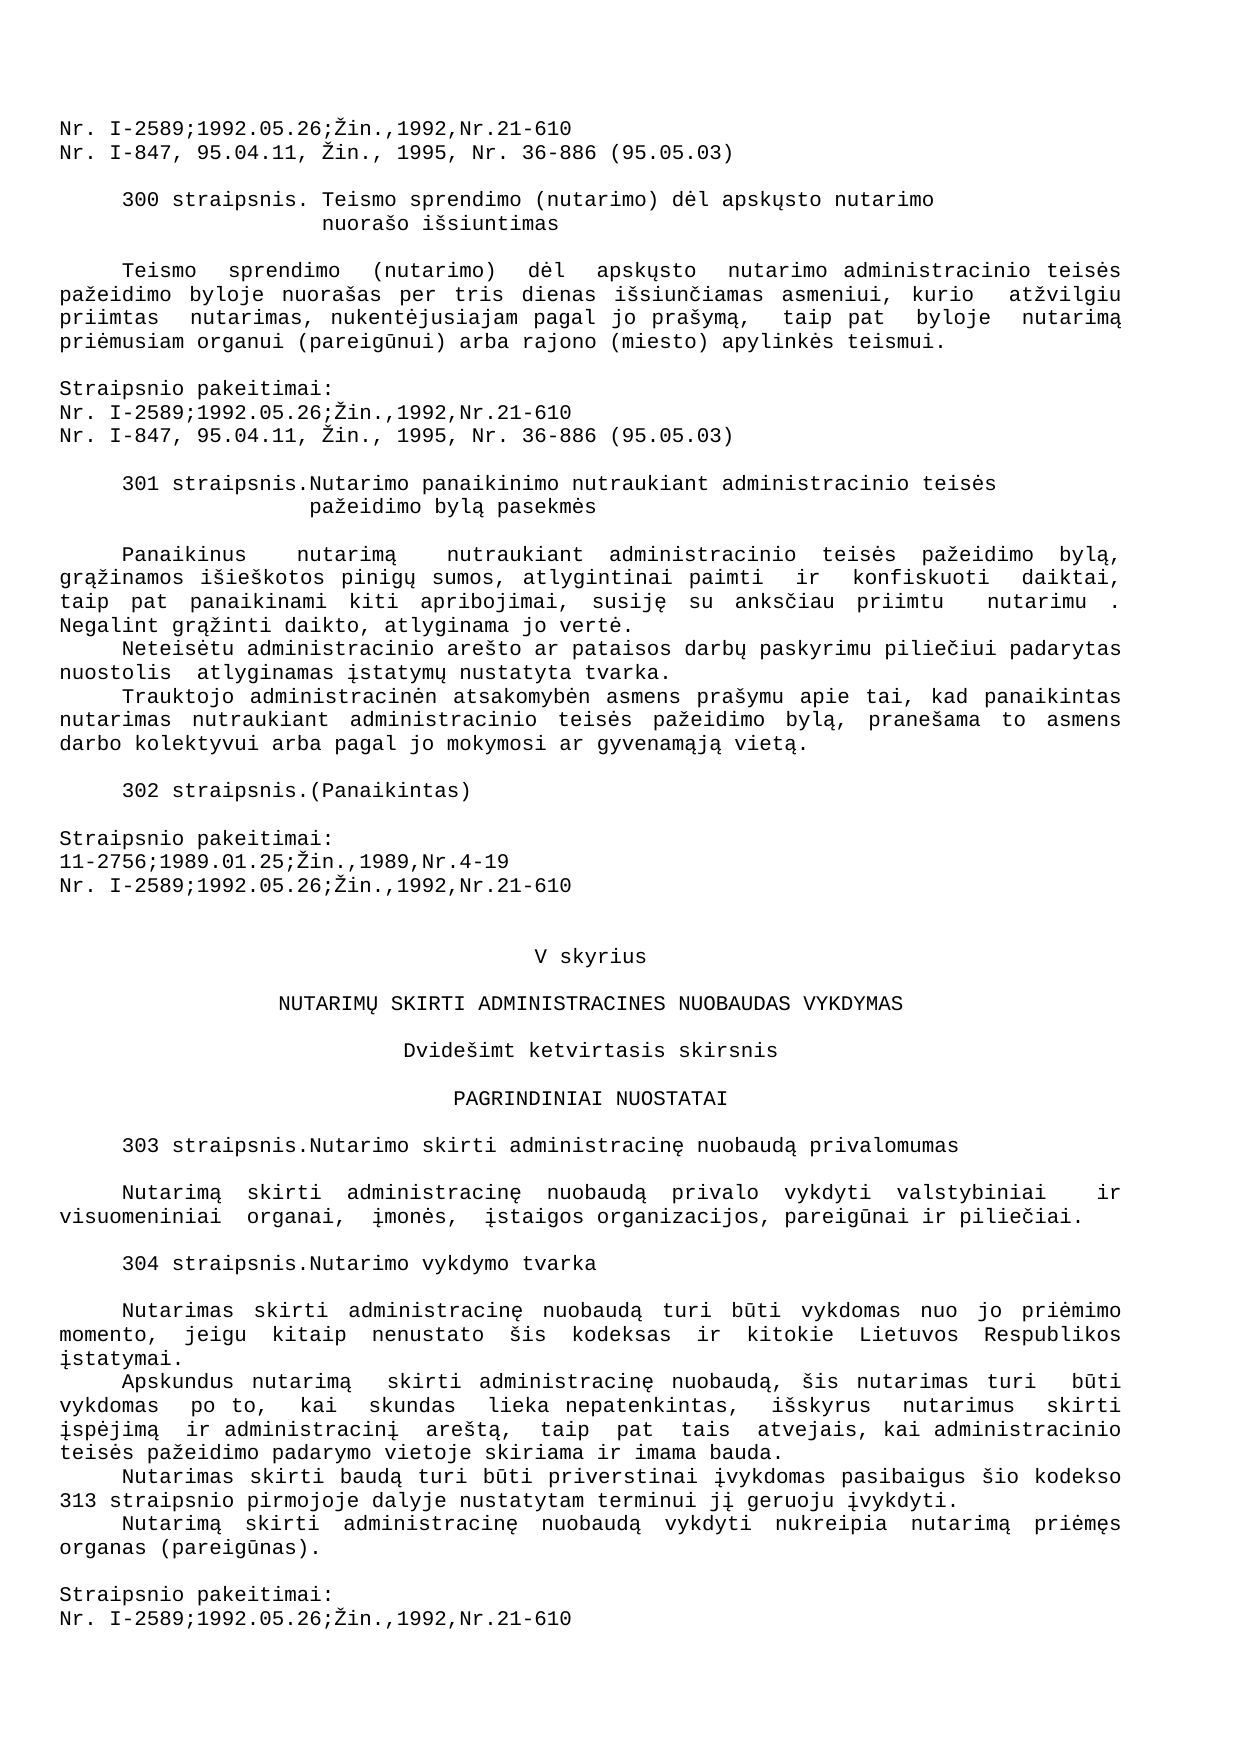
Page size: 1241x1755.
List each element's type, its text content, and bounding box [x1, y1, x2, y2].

text Panaikinus nutarimą nutraukiant administracinio teisės pažeidimo bylą, grąžinamos išieškotos pinigų sumos, atlygintinai paimti ir konfiskuoti daiktai, taip pat panaikinami kiti apribojimai, susiję su anksčiau priimtu nutarimu . Negalint grąžinti daikto, atlyginama jo vertė. [59, 544, 1122, 638]
text Trauktojo administracinėn atsakomybėn asmens prašymu apie tai, kad panaikintas nutarimas nutraukiant administracinio teisės pažeidimo bylą, pranešama to asmens darbo kolektyvui arba pagal jo mokymosi ar gyvenamąją vietą. [59, 686, 1122, 757]
text Apskundus nutarimą skirti administracinę nuobaudą, šis nutarimas turi būti vykdomas po to, kai skundas lieka nepatenkintas, išskyrus nutarimus skirti įspėjimą ir administracinį areštą, taip pat tais atvejais, kai administracinio teisės pažeidimo padarymo vietoje skiriama ir imama bauda. [59, 1371, 1122, 1466]
text Dvidešimt ketvirtasis skirsnis [59, 1040, 1122, 1064]
text Nr. I-2589;1992.05.26;Žin.,1992,Nr.21-610 [59, 402, 1122, 426]
text Nutarimas skirti baudą turi būti priverstinai įvykdomas pasibaigus šio kodekso 313 straipsnio pirmojoje dalyje nustatytam terminui jį geruoju įvykdyti. [59, 1466, 1122, 1513]
text Nr. I-2589;1992.05.26;Žin.,1992,Nr.21-610 [59, 1608, 1122, 1631]
text Teismo sprendimo (nutarimo) dėl apskųsto nutarimo administracinio teisės pažeidimo byloje nuorašas per tris dienas išsiunčiamas asmeniui, kurio atžvilgiu priimtas nutarimas, nukentėjusiajam pagal jo prašymą, taip pat byloje nutarimą priėmusiam organui (pareigūnui) arba rajono (miesto) apylinkės teismui. [59, 260, 1122, 354]
text Nr. I-2589;1992.05.26;Žin.,1992,Nr.21-610 [59, 118, 1122, 142]
text pažeidimo bylą pasekmės [59, 496, 1122, 520]
text Straipsnio pakeitimai: [59, 378, 1122, 402]
text 11-2756;1989.01.25;Žin.,1989,Nr.4-19 [59, 851, 1122, 875]
text 300 straipsnis. Teismo sprendimo (nutarimo) dėl apskųsto nutarimo [59, 189, 1122, 213]
text 303 straipsnis.Nutarimo skirti administracinę nuobaudą privalomumas [59, 1135, 1122, 1158]
text Nr. I-847, 95.04.11, Žin., 1995, Nr. 36-886 (95.05.03) [59, 142, 1122, 165]
text V skyrius [59, 946, 1122, 969]
text Neteisėtu administracinio arešto ar pataisos darbų paskyrimu piliečiui padarytas nuostolis atlyginamas įstatymų nustatyta tvarka. [59, 638, 1122, 686]
text Nutarimą skirti administracinę nuobaudą vykdyti nukreipia nutarimą priėmęs organas (pareigūnas). [59, 1513, 1122, 1561]
text PAGRINDINIAI NUOSTATAI [59, 1088, 1122, 1111]
text Nr. I-2589;1992.05.26;Žin.,1992,Nr.21-610 [59, 875, 1122, 898]
text 301 straipsnis.Nutarimo panaikinimo nutraukiant administracinio teisės [59, 473, 1122, 496]
text Straipsnio pakeitimai: [59, 1584, 1122, 1608]
text Nutarimas skirti administracinę nuobaudą turi būti vykdomas nuo jo priėmimo momento, jeigu kitaip nenustato šis kodeksas ir kitokie Lietuvos Respublikos įstatymai. [59, 1300, 1122, 1371]
text 302 straipsnis.(Panaikintas) [59, 780, 1122, 804]
text NUTARIMŲ SKIRTI ADMINISTRACINES NUOBAUDAS VYKDYMAS [59, 993, 1122, 1017]
text Nutarimą skirti administracinę nuobaudą privalo vykdyti valstybiniai ir visuomeniniai organai, įmonės, įstaigos organizacijos, pareigūnai ir piliečiai. [59, 1182, 1122, 1229]
text Nr. I-847, 95.04.11, Žin., 1995, Nr. 36-886 (95.05.03) [59, 426, 1122, 449]
text 304 straipsnis.Nutarimo vykdymo tvarka [59, 1253, 1122, 1277]
text nuorašo išsiuntimas [59, 213, 1122, 236]
text Straipsnio pakeitimai: [59, 827, 1122, 851]
